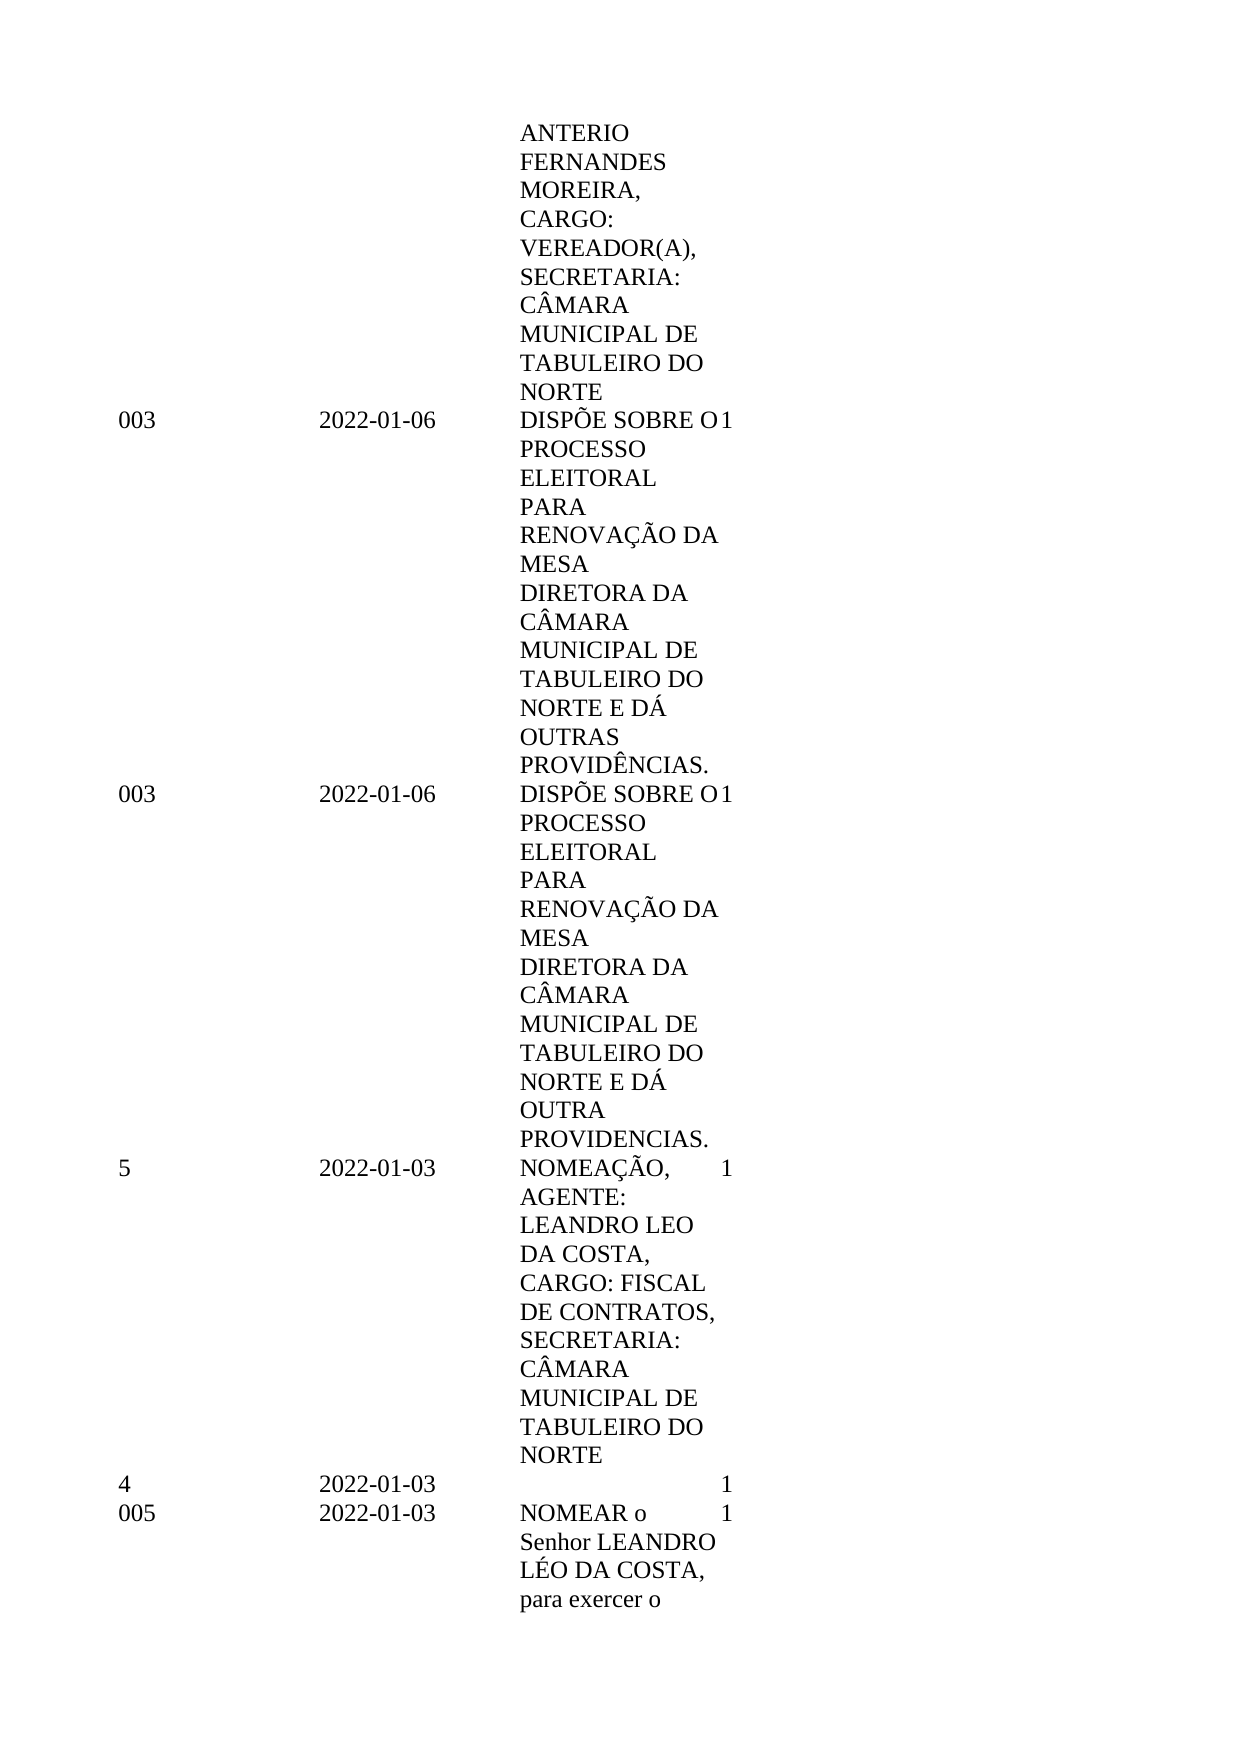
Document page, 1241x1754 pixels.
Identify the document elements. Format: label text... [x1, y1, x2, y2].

table_cell [319, 118, 519, 406]
table_cell ANTERIO FERNANDES MOREIRA, CARGO: VEREADOR(A), SECRETARIA: CÂMARA MUNICIPAL DE TABULEIRO DO NORTE [520, 118, 720, 406]
table_cell 1 [720, 1153, 921, 1469]
table_cell NOMEAR o Senhor LEANDRO LÉO DA COSTA, para exercer o [520, 1498, 720, 1613]
table_cell [921, 1153, 1122, 1469]
table_cell [921, 406, 1122, 779]
table_cell 1 [720, 1498, 921, 1613]
table_cell 1 [720, 406, 921, 779]
table_cell 2022-01-03 [319, 1469, 519, 1498]
table_cell 4 [118, 1469, 319, 1498]
table_cell 1 [720, 779, 921, 1153]
table_cell [520, 1469, 720, 1498]
table_cell [720, 118, 921, 406]
table_cell DISPÕE SOBRE O PROCESSO ELEITORAL PARA RENOVAÇÃO DA MESA DIRETORA DA CÂMARA MUNICIPAL DE TABULEIRO DO NORTE E DÁ OUTRA PROVIDENCIAS. [520, 779, 720, 1153]
table_cell 2022-01-03 [319, 1498, 519, 1613]
table_cell 005 [118, 1498, 319, 1613]
table_cell 2022-01-06 [319, 406, 519, 779]
table_cell [118, 118, 319, 406]
table_cell 2022-01-03 [319, 1153, 519, 1469]
table_cell 2022-01-06 [319, 779, 519, 1153]
table_cell 5 [118, 1153, 319, 1469]
table_cell [921, 1498, 1122, 1613]
table_cell 1 [720, 1469, 921, 1498]
table_cell DISPÕE SOBRE O PROCESSO ELEITORAL PARA RENOVAÇÃO DA MESA DIRETORA DA CÂMARA MUNICIPAL DE TABULEIRO DO NORTE E DÁ OUTRAS PROVIDÊNCIAS. [520, 406, 720, 779]
table_cell [921, 118, 1122, 406]
table_cell 003 [118, 406, 319, 779]
table_cell 003 [118, 779, 319, 1153]
table_cell [921, 1469, 1122, 1498]
table_cell NOMEAÇÃO, AGENTE: LEANDRO LEO DA COSTA, CARGO: FISCAL DE CONTRATOS, SECRETARIA: CÂMARA MUNICIPAL DE TABULEIRO DO NORTE [520, 1153, 720, 1469]
table_cell [921, 779, 1122, 1153]
